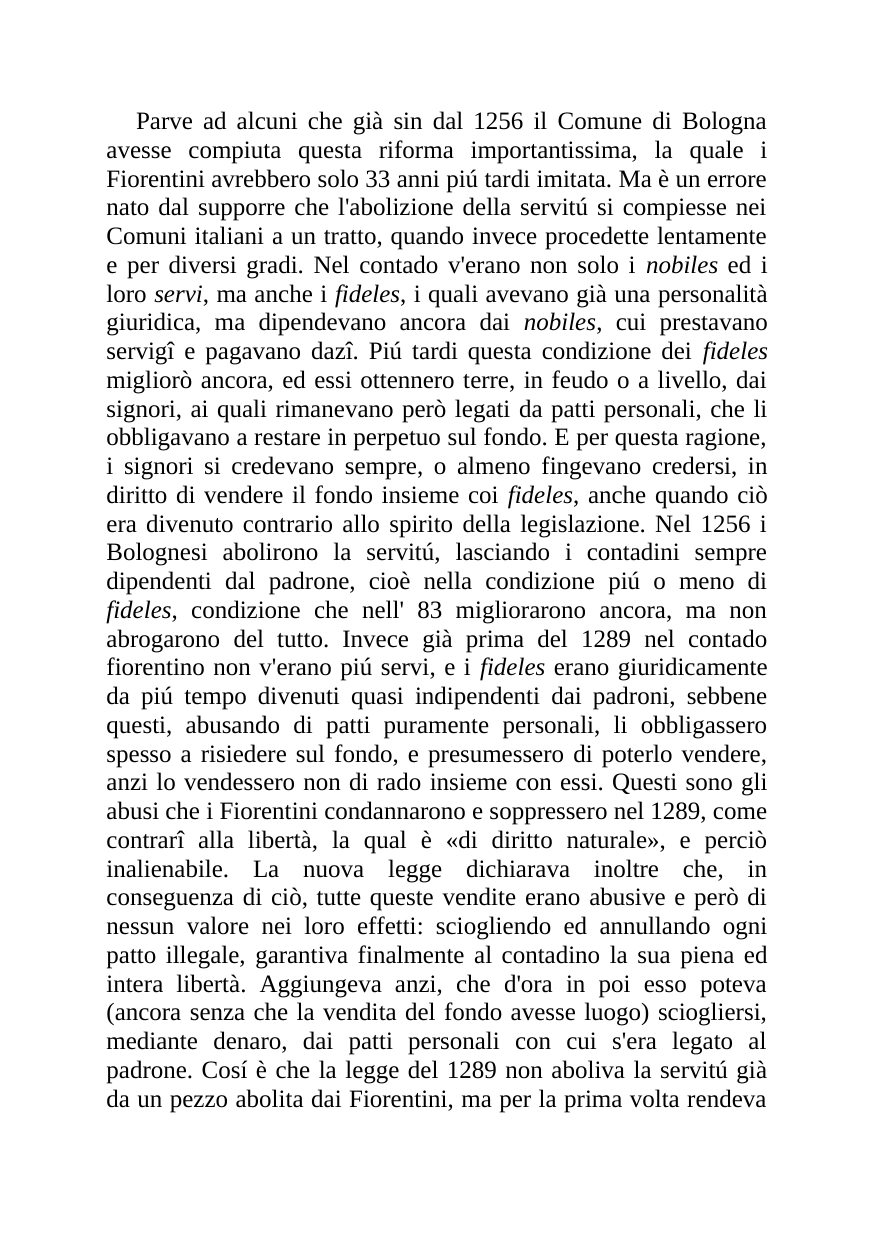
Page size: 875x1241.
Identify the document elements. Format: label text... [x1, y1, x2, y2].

text Parve ad alcuni che già sin dal 1256 il Comune di Bologna avesse compiuta questa riforma importantissima, la quale i Fiorentini avrebbero solo 33 anni piú tardi imitata. Ma è un errore nato dal supporre che l'abolizione della servitú si compiesse nei Comuni italiani a un tratto, quando invece procedette lentamente e per diversi gradi. Nel contado v'erano non solo i nobiles ed i loro servi, ma anche i fideles, i quali avevano già una personalità giuridica, ma dipendevano ancora dai nobiles, cui prestavano servigî e pagavano dazî. Piú tardi questa condizione dei fideles migliorò ancora, ed essi ottennero terre, in feudo o a livello, dai signori, ai quali rimanevano però legati da patti personali, che li obbligavano a restare in perpetuo sul fondo. E per questa ragione, i signori si credevano sempre, o almeno fingevano credersi, in diritto di vendere il fondo insieme coi fideles, anche quando ciò era divenuto contrario allo spirito della legislazione. Nel 1256 i Bolognesi abolirono la servitú, lasciando i contadini sempre dipendenti dal padrone, cioè nella condizione piú o meno di fideles, condizione che nell' 83 migliorarono ancora, ma non abrogarono del tutto. Invece già prima del 1289 nel contado fiorentino non v'erano piú servi, e i fideles erano giuridicamente da piú tempo divenuti quasi indipendenti dai padroni, sebbene questi, abusando di patti puramente personali, li obbligassero spesso a risiedere sul fondo, e presumessero di poterlo vendere, anzi lo vendessero non di rado insieme con essi. Questi sono gli abusi che i Fiorentini condannarono e soppressero nel 1289, come contrarî alla libertà, la qual è «di diritto naturale», e perciò inalienabile. La nuova legge dichiarava inoltre che, in conseguenza di ciò, tutte queste vendite erano abusive e però di nessun valore nei loro effetti: sciogliendo ed annullando ogni patto illegale, garantiva finalmente al contadino la sua piena ed intera libertà. Aggiungeva anzi, che d'ora in poi esso poteva (ancora senza che la vendita del fondo avesse luogo) sciogliersi, mediante denaro, dai patti personali con cui s'era legato al padrone. Cosí è che la legge del 1289 non aboliva la servitú già da un pezzo abolita dai Fiorentini, ma per la prima volta rendeva [106, 106, 768, 1112]
